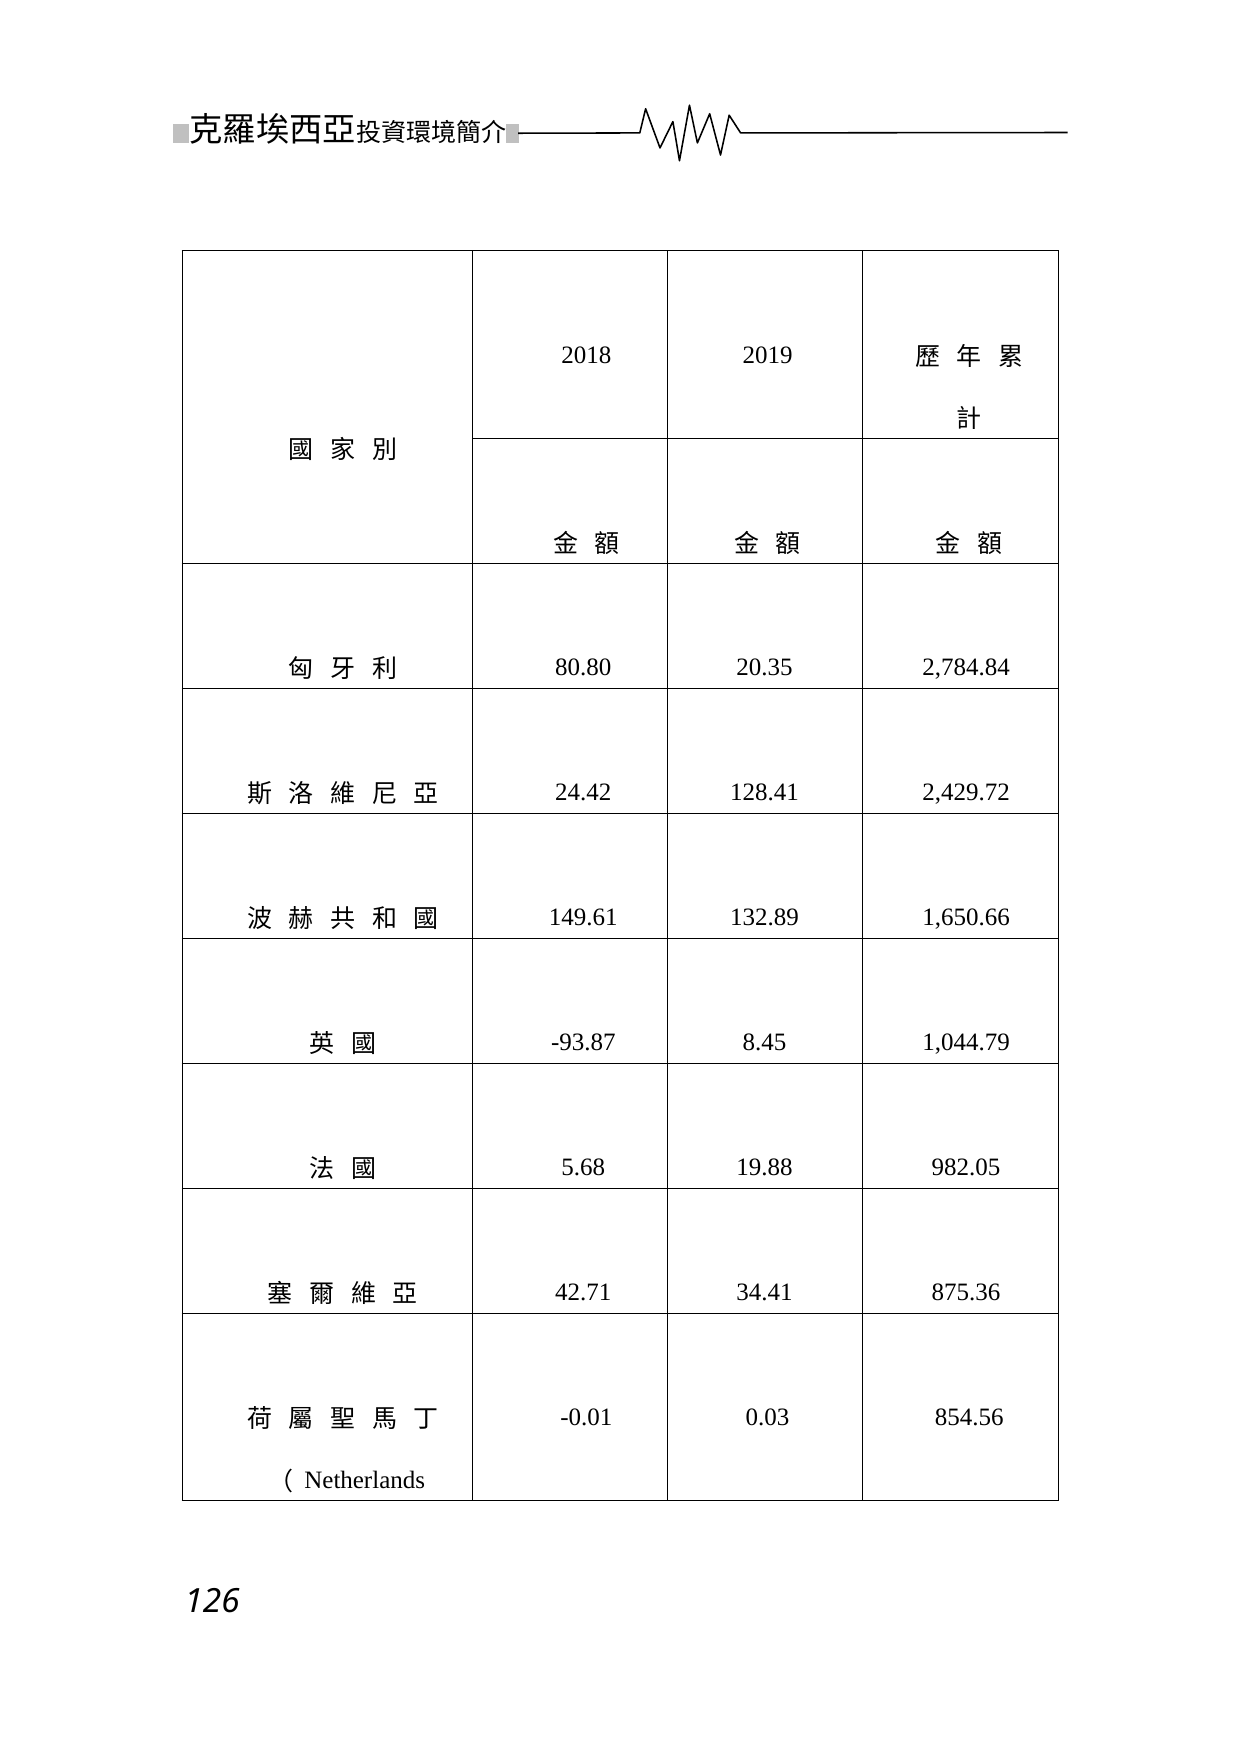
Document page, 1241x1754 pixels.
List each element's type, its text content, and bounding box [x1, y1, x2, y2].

table_cell 42.71 [473, 1189, 667, 1313]
table_cell 匈牙利 [183, 564, 472, 688]
table_cell 斯洛維尼亞 [183, 689, 472, 813]
table_cell 荷屬聖馬丁 （Netherlands [183, 1314, 472, 1500]
table_header 2018 [473, 251, 667, 438]
table_cell 982.05 [863, 1064, 1058, 1188]
table_cell 2,784.84 [863, 564, 1058, 688]
table_cell 0.03 [668, 1314, 862, 1500]
table_cell 波赫共和國 [183, 814, 472, 938]
table_cell 854.56 [863, 1314, 1058, 1500]
table_cell 金額 [473, 439, 667, 563]
table_cell 5.68 [473, 1064, 667, 1188]
table_cell 128.41 [668, 689, 862, 813]
table_cell 金額 [863, 439, 1058, 563]
table_cell -93.87 [473, 939, 667, 1063]
table_cell 80.80 [473, 564, 667, 688]
table_cell 1,044.79 [863, 939, 1058, 1063]
table_header 國家別 [183, 251, 472, 563]
table_cell 19.88 [668, 1064, 862, 1188]
table_cell 149.61 [473, 814, 667, 938]
table_cell 2,429.72 [863, 689, 1058, 813]
table_cell 8.45 [668, 939, 862, 1063]
table_cell 1,650.66 [863, 814, 1058, 938]
table_cell -0.01 [473, 1314, 667, 1500]
table_cell 法國 [183, 1064, 472, 1188]
table_cell 34.41 [668, 1189, 862, 1313]
table_header 2019 [668, 251, 862, 438]
table_cell 20.35 [668, 564, 862, 688]
table_cell 132.89 [668, 814, 862, 938]
table_cell 金額 [668, 439, 862, 563]
table_cell 塞爾維亞 [183, 1189, 472, 1313]
table_cell 英國 [183, 939, 472, 1063]
table_cell 875.36 [863, 1189, 1058, 1313]
table_header 歷年累計 [863, 251, 1058, 438]
table_cell 24.42 [473, 689, 667, 813]
